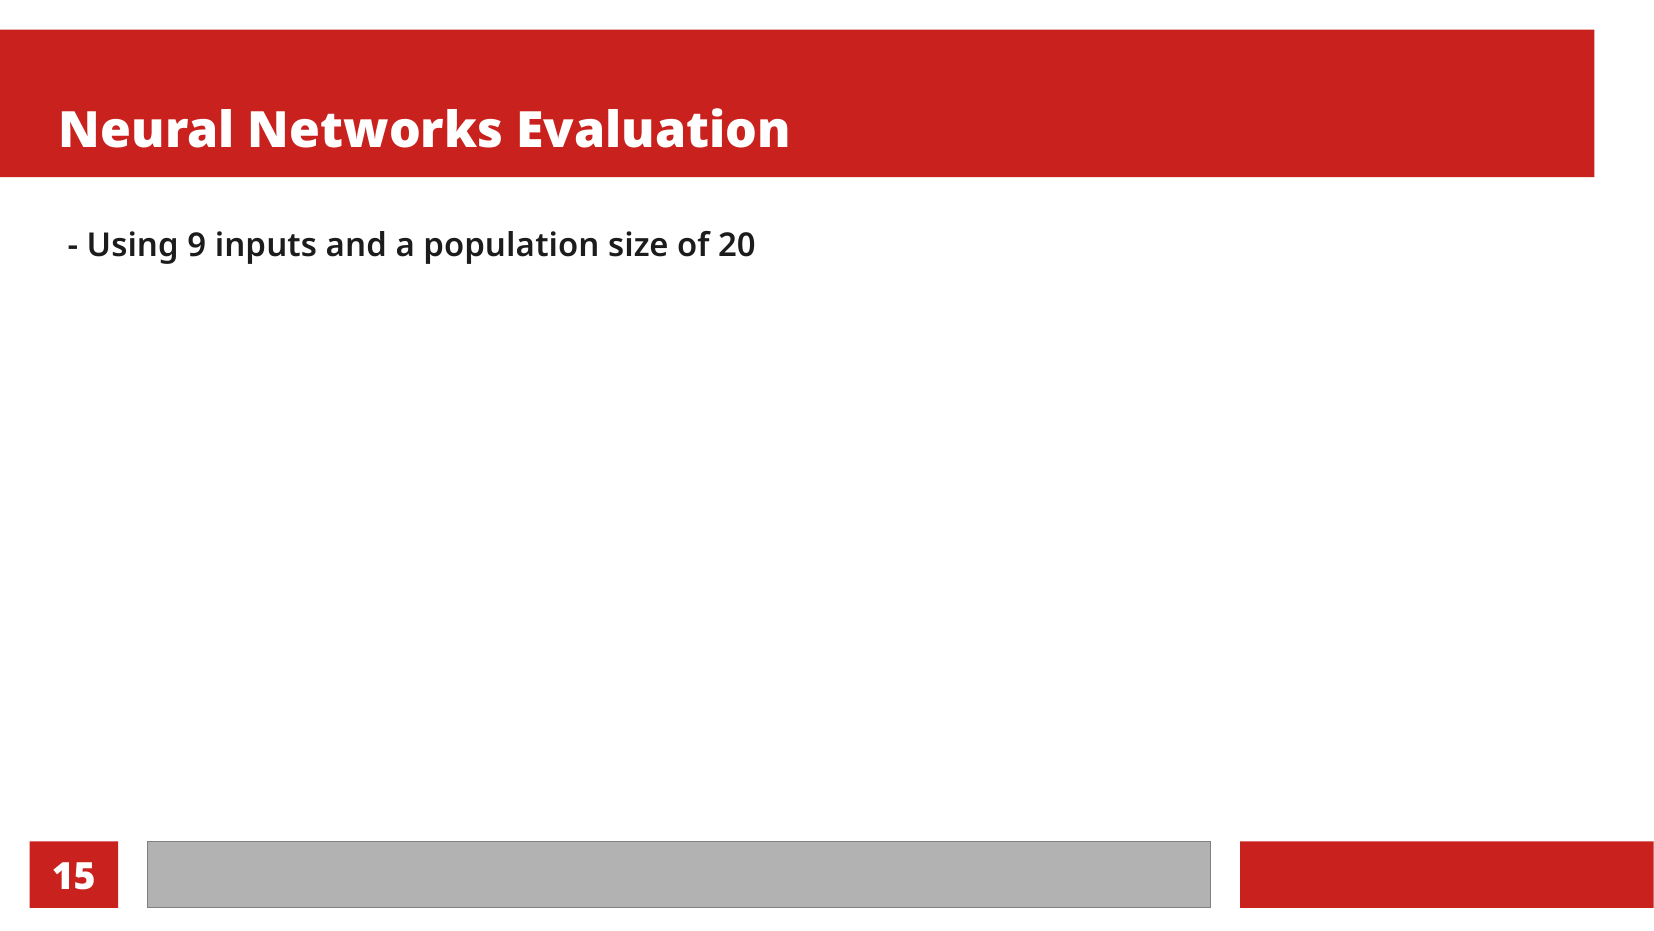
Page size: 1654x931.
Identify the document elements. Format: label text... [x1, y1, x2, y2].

list - Using 9 inputs and a population size of 20 [59, 221, 827, 296]
title Neural Networks Evaluation [59, 44, 1595, 163]
